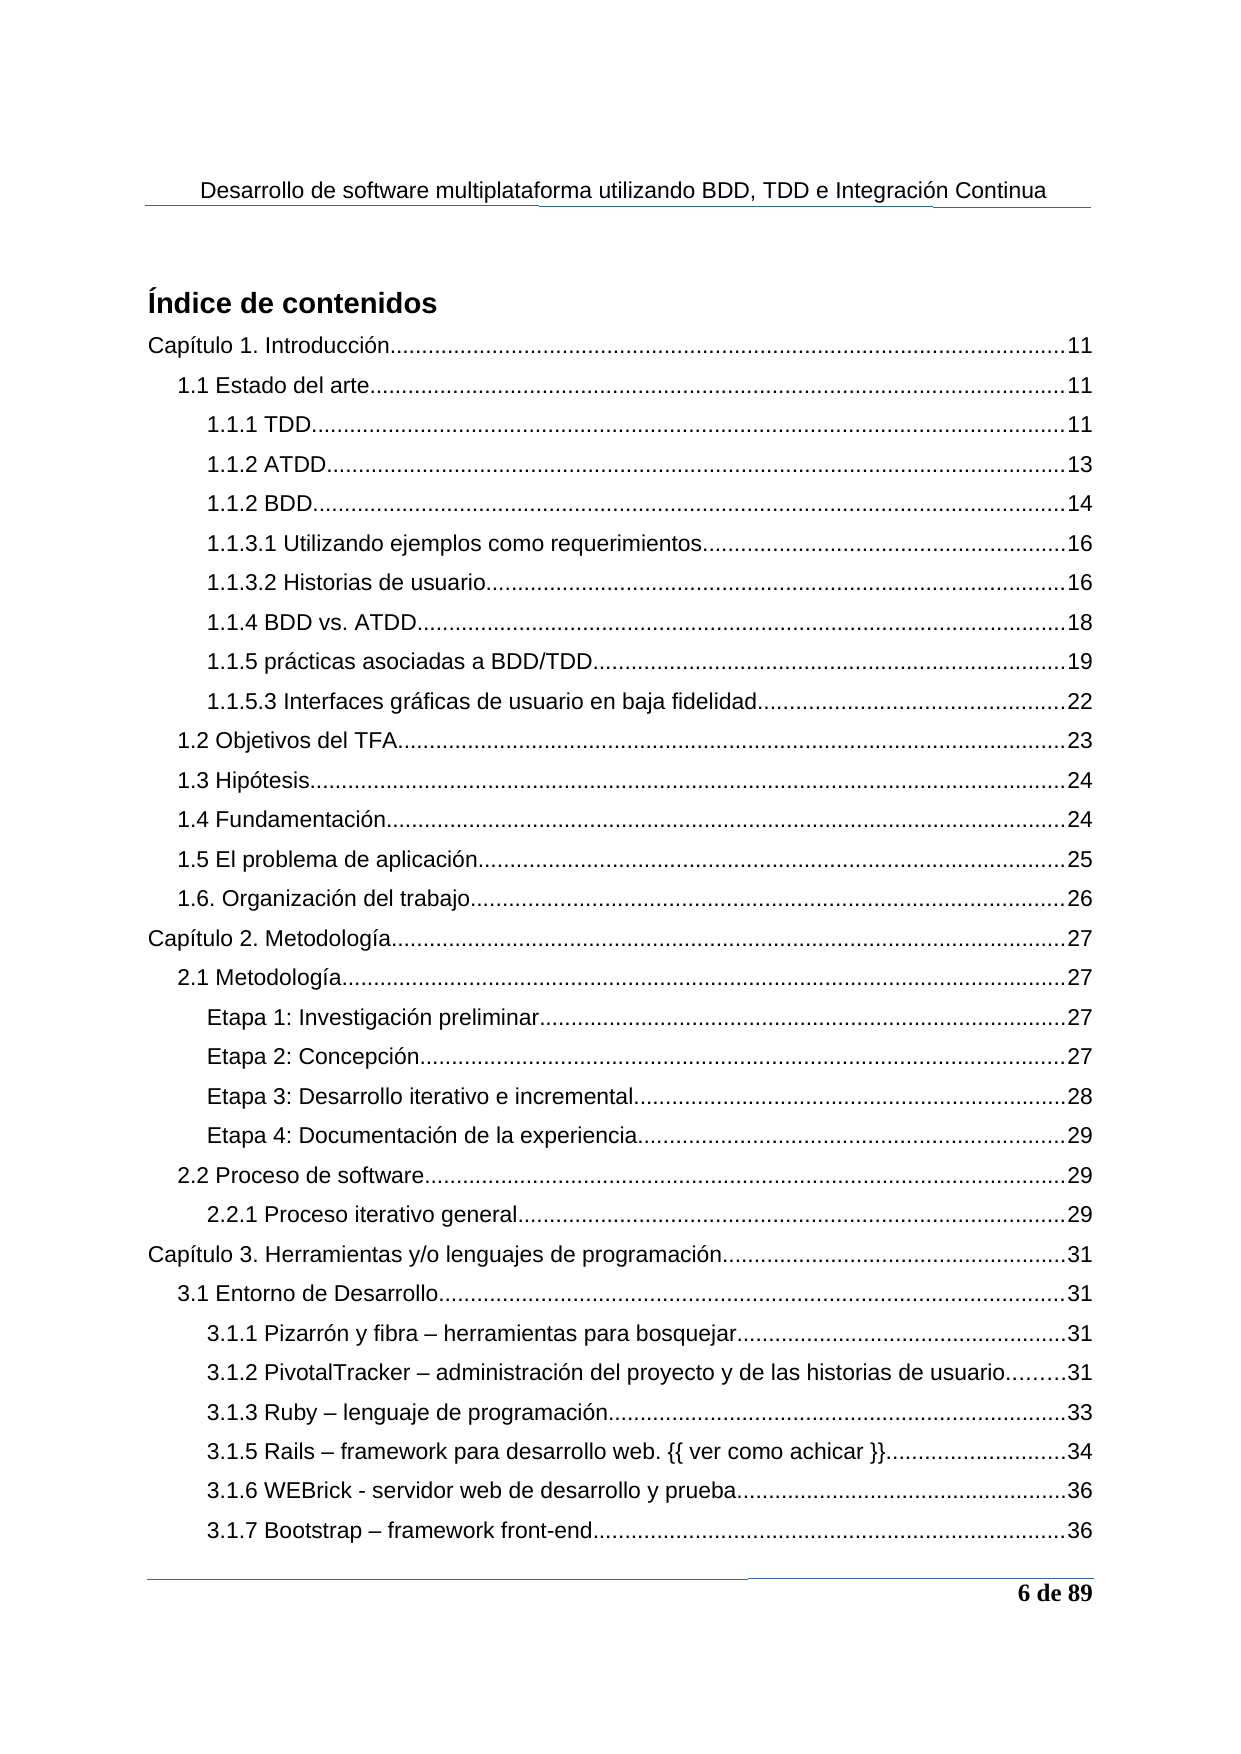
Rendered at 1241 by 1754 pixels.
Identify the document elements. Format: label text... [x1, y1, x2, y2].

text Capítulo 2. Metodología 27 [148, 925, 1093, 951]
text 1.6. Organización del trabajo. 26 [177, 885, 1093, 912]
text 1.1.1 TDD. 11 [207, 411, 1093, 438]
text 1.5 El problema de aplicación. 25 [177, 846, 1093, 872]
text 1.1.3.2 Historias de usuario. 16 [207, 569, 1093, 596]
text 1.1.2 ATDD. 13 [207, 451, 1093, 477]
text Capítulo 3. Herramientas y/o lenguajes de programación 31 [148, 1241, 1093, 1267]
text 1.1.3.1 Utilizando ejemplos como requerimientos. 16 [207, 530, 1093, 556]
text Etapa 3: Desarrollo iterativo e incremental. 28 [207, 1083, 1093, 1109]
text 1.1.2 BDD. 14 [207, 490, 1093, 517]
text Capítulo 1. Introducción. 11 [148, 332, 1093, 359]
text 3.1.1 Pizarrón y fibra – herramientas para bosquejar. 31 [207, 1319, 1093, 1346]
text 3.1.7 Bootstrap – framework front-end. 36 [207, 1517, 1093, 1543]
text 1.2 Objetivos del TFA. 23 [177, 727, 1093, 754]
text 1.1.5 prácticas asociadas a BDD/TDD. 19 [207, 648, 1093, 675]
text 3.1.3 Ruby – lenguaje de programación. 33 [207, 1398, 1093, 1425]
text 1.3 Hipótesis 24 [177, 767, 1093, 793]
text 3.1.2 PivotalTracker – administración del proyecto y de las historias de usuario. 31 [207, 1359, 1093, 1385]
text 3.1 Entorno de Desarrollo. 31 [177, 1280, 1093, 1306]
text 2.2.1 Proceso iterativo general. 29 [207, 1201, 1093, 1227]
text Etapa 1: Investigación preliminar. 27 [207, 1004, 1093, 1030]
text 3.1.6 WEBrick - servidor web de desarrollo y prueba. 36 [207, 1477, 1093, 1504]
text 1.4 Fundamentación 24 [177, 806, 1093, 833]
subtitle Índice de contenidos [148, 286, 1093, 320]
text 1.1.4 BDD vs. ATDD. 18 [207, 609, 1093, 635]
text Etapa 4: Documentación de la experiencia. 29 [207, 1122, 1093, 1148]
text 2.1 Metodología. 27 [177, 964, 1093, 991]
text 1.1.5.3 Interfaces gráficas de usuario en baja fidelidad. 22 [207, 688, 1093, 714]
text 1.1 Estado del arte. 11 [177, 372, 1093, 398]
text 3.1.5 Rails – framework para desarrollo web. {{ ver como achicar }} 34 [207, 1438, 1093, 1464]
text Etapa 2: Concepción. 27 [207, 1043, 1093, 1069]
text 2.2 Proceso de software. 29 [177, 1162, 1093, 1188]
